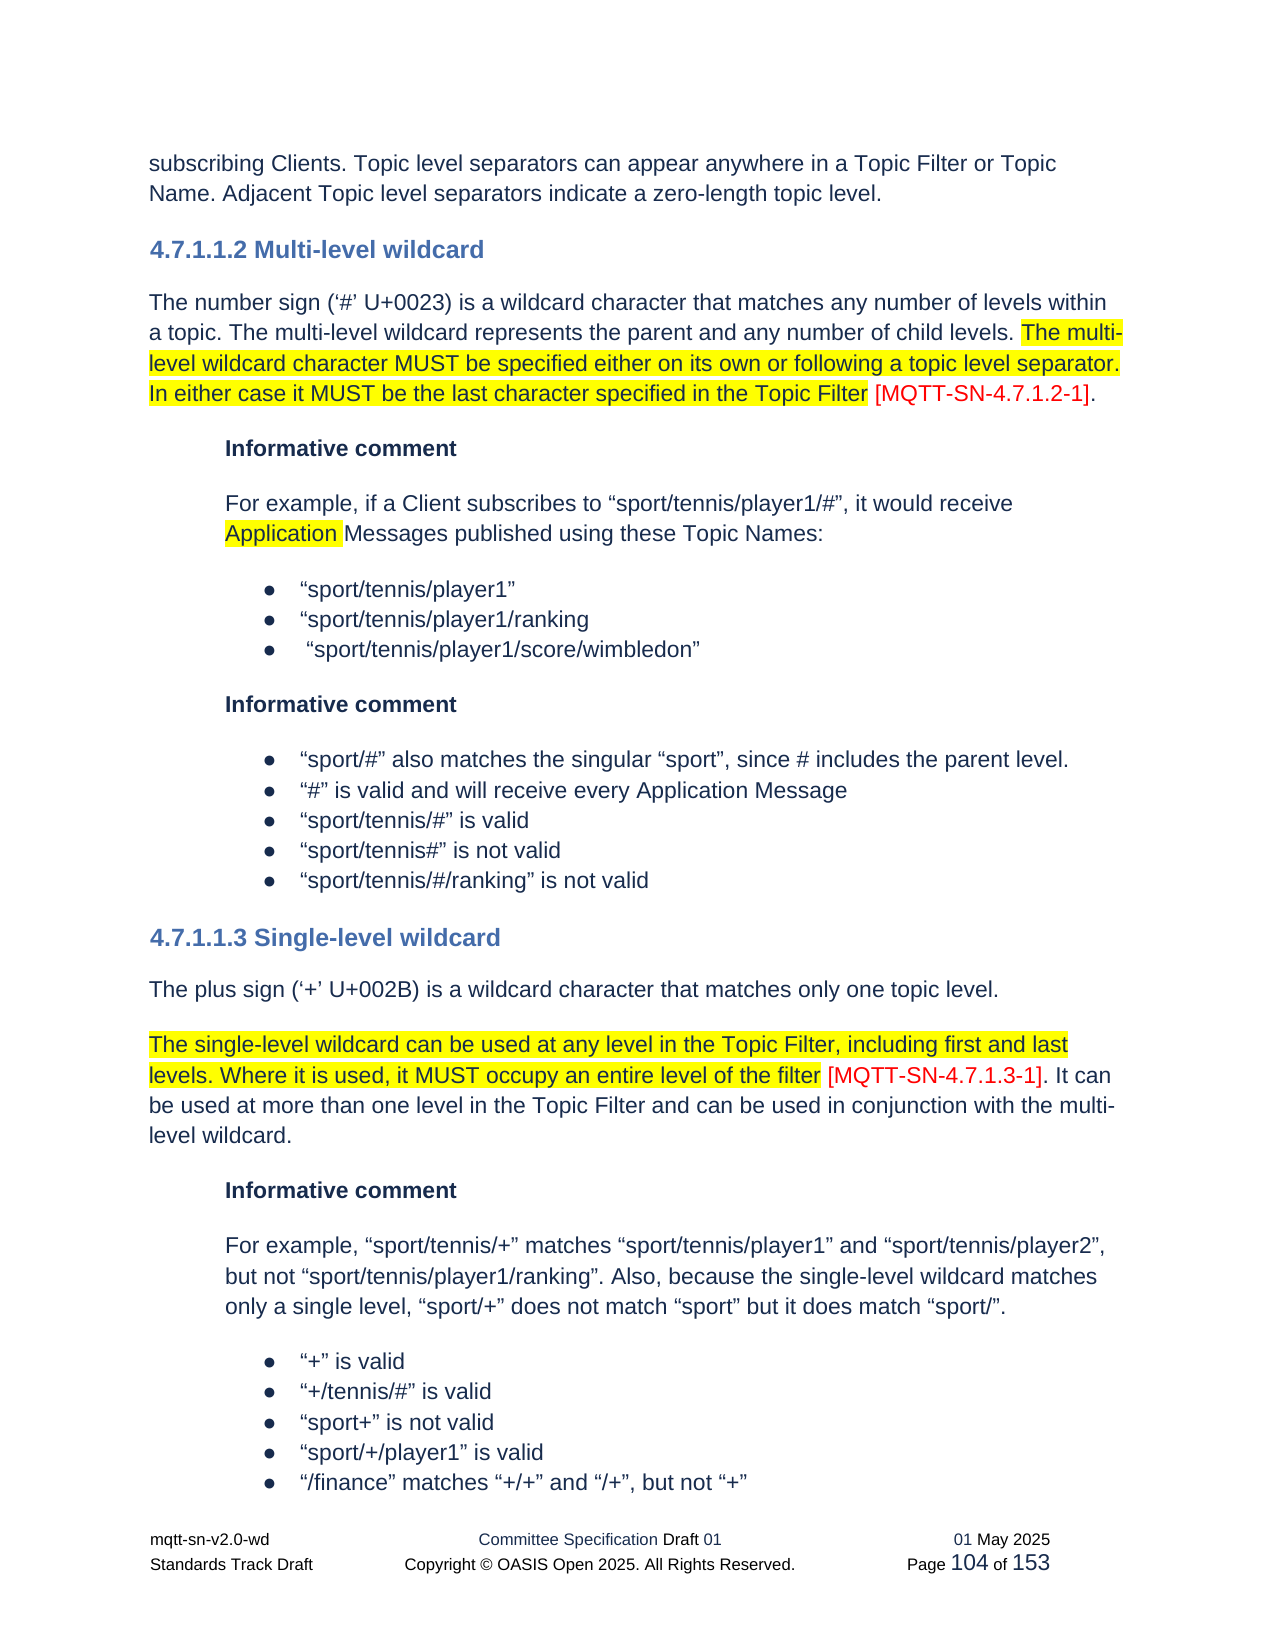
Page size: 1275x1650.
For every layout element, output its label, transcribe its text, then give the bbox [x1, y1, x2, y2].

list “/finance” matches “+/+” and “/+”, but not “+” [262, 1469, 1124, 1495]
text The number sign (‘#’ U+0023) is a wildcard character that matches any number of levels within a topic. The multi-level wildcard represents the parent and any number of child levels. The multi-level wildcard character MUST be specified either on its own or following a topic level separator. In either case it MUST be the last character specified in the Topic Filter [MQTT-SN-4.7.1.2-1]. [148, 289, 1124, 406]
list “+/tennis/#” is valid [262, 1378, 1124, 1405]
text The single-level wildcard can be used at any level in the Topic Filter, including first and last levels. Where it is used, it MUST occupy an entire level of the filter [MQTT-SN-4.7.1.3-1]. It can be used at more than one level in the Topic Filter and can be used in conjunction with the multi-level wildcard. [148, 1031, 1124, 1148]
list “sport/tennis/#” is valid [262, 807, 1124, 833]
list “sport/tennis#” is not valid [262, 837, 1124, 863]
subtitle 4.7.1.1.3 Single-level wildcard [150, 922, 1124, 951]
text Informative comment [225, 691, 1124, 718]
text Informative comment [225, 435, 1124, 461]
list “sport+” is not valid [262, 1408, 1124, 1435]
list “sport/tennis/#/ranking” is not valid [262, 867, 1124, 894]
subtitle 4.7.1.1.2 Multi-level wildcard [150, 235, 1124, 264]
text Informative comment [225, 1177, 1124, 1204]
text For example, if a Client subscribes to “sport/tennis/player1/#”, it would receive Application Messages published using these Topic Names: [225, 490, 1124, 547]
list “#” is valid and will receive every Application Message [262, 777, 1124, 803]
list “sport/#” also matches the singular “sport”, since # includes the parent level. [262, 746, 1124, 773]
list “sport/tennis/player1” [262, 576, 1124, 602]
text For example, “sport/tennis/+” matches “sport/tennis/player1” and “sport/tennis/player2”, but not “sport/tennis/player1/ranking”. Also, because the single-level wildcard matches only a single level, “sport/+” does not match “sport” but it does match “sport/”. [225, 1232, 1124, 1319]
text subscribing Clients. Topic level separators can appear anywhere in a Topic Filter or Topic Name. Adjacent Topic level separators indicate a zero-length topic level. [148, 150, 1124, 207]
list “sport/+/player1” is valid [262, 1439, 1124, 1465]
list “sport/tennis/player1/score/wimbledon” [262, 636, 1124, 662]
list “sport/tennis/player1/ranking [262, 606, 1124, 632]
list “+” is valid [262, 1348, 1124, 1374]
text The plus sign (‘+’ U+002B) is a wildcard character that matches only one topic level. [148, 976, 1124, 1003]
